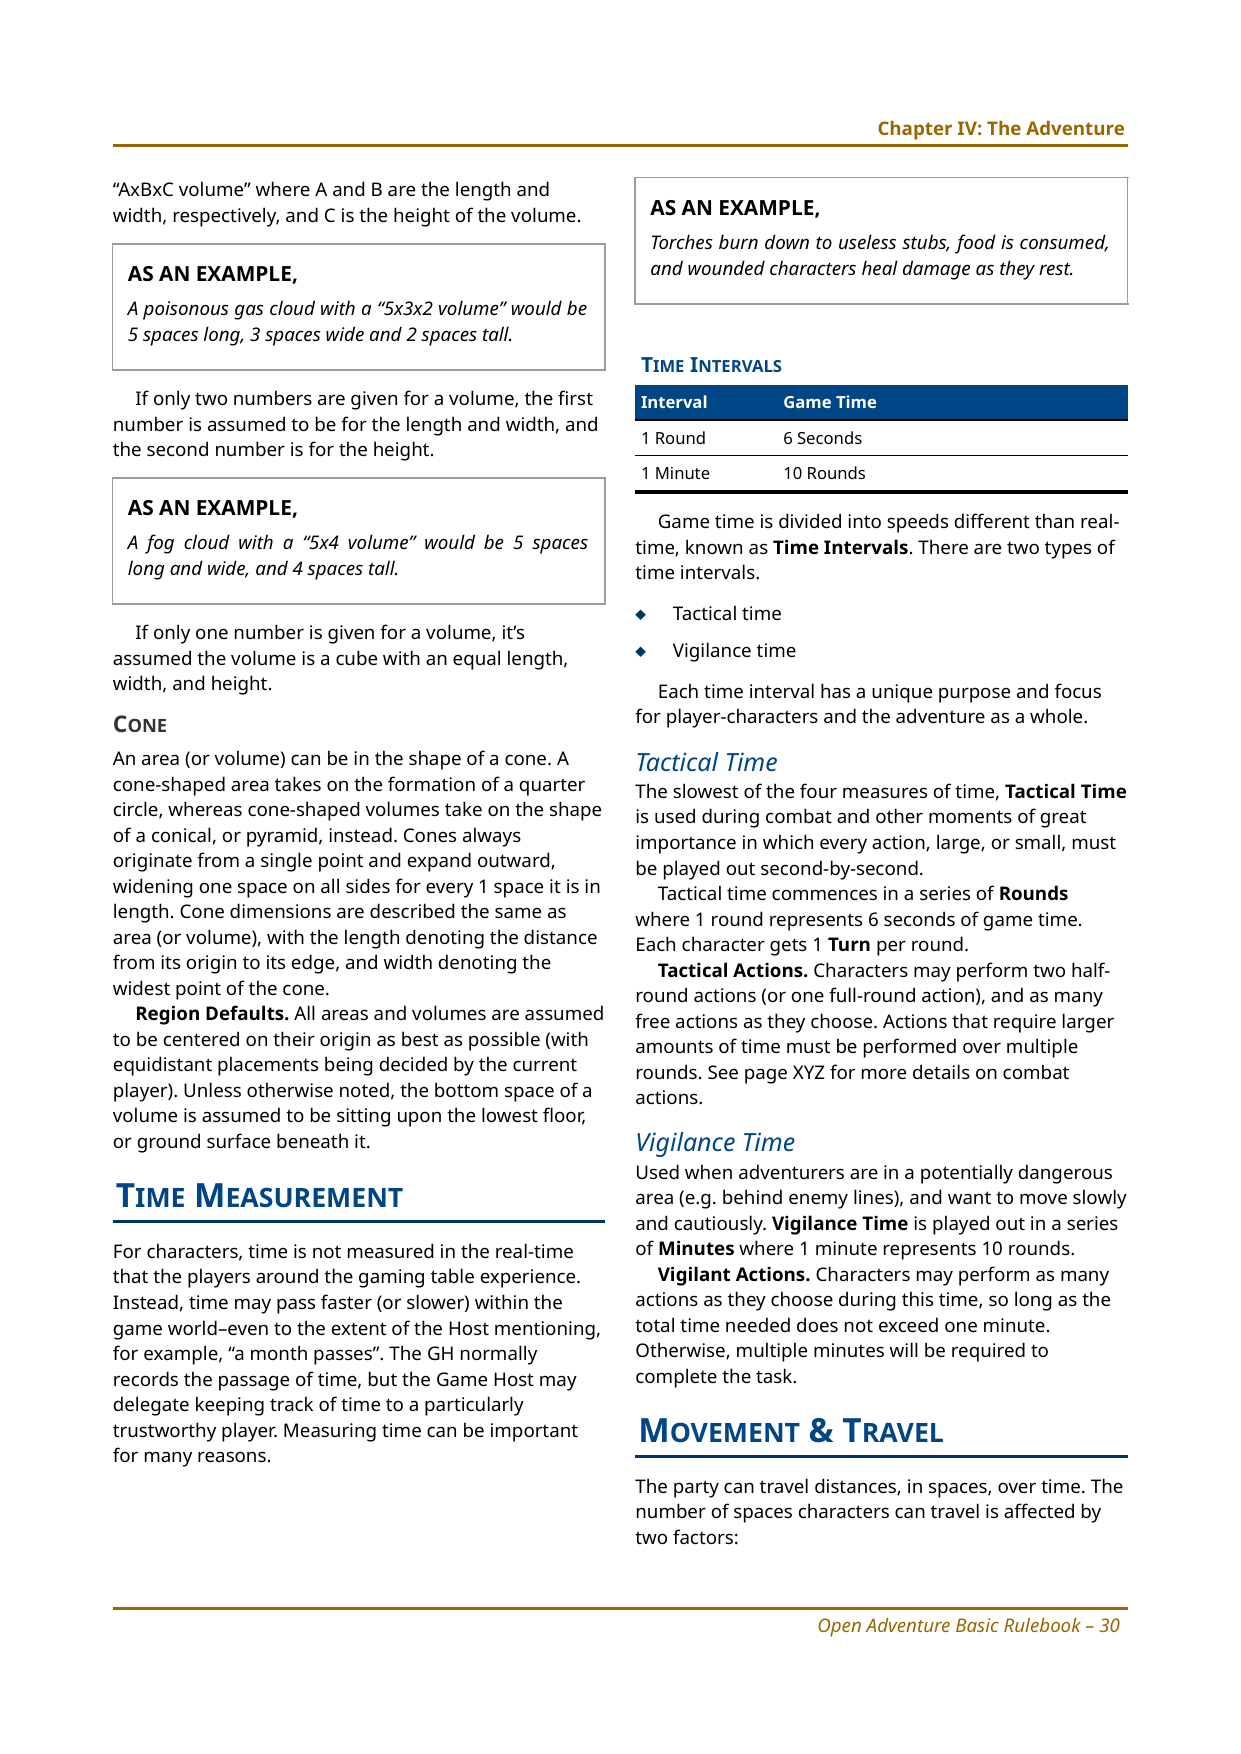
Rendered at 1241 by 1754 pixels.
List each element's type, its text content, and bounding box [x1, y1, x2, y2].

table_cell Game Time [777, 385, 1128, 419]
table_header As An Example, A fog cloud with a “5x4 volume” would be 5 spaces long and wide, and 4 spaces tall. [113, 479, 604, 603]
table_header Time Intervals [635, 345, 1128, 385]
text “AxBxC volume” where A and B are the length and width, respectively, and C is the height of the volume. [113, 177, 605, 228]
table_header As An Example, A poisonous gas cloud with a “5x3x2 volume” would be 5 spaces long, 3 spaces wide and 2 spaces tall. [113, 245, 604, 369]
text Region Defaults. All areas and volumes are assumed to be centered on their origin as best as possible (with equidistant placements being decided by the current player). Unless otherwise noted, the bottom space of a volume is assumed to be sitting upon the lowest floor, or ground surface beneath it. [113, 1001, 605, 1154]
list Tactical time [635, 600, 1128, 626]
text Game time is divided into speeds different than real-time, known as Time Intervals. There are two types of time intervals. [635, 508, 1128, 585]
text An area (or volume) can be in the shape of a cone. A cone-shaped area takes on the formation of a quarter circle, whereas cone-shaped volumes take on the shape of a conical, or pyramid, instead. Cones always originate from a single point and expand outward, widening one space on all sides for every 1 space it is in length. Cone dimensions are described the same as area (or volume), with the length denoting the distance from its origin to its edge, and width denoting the widest point of the cone. [113, 745, 605, 1001]
table_cell 6 Seconds [777, 421, 1128, 455]
subtitle Tactical Time [635, 744, 1128, 778]
table_cell 1 Minute [635, 456, 777, 490]
text If only one number is given for a volume, it’s assumed the volume is a cube with an equal length, width, and height. [113, 619, 605, 696]
text Vigilant Actions. Characters may perform as many actions as they choose during this time, so long as the total time needed does not exceed one minute. Otherwise, multiple minutes will be required to complete the task. [635, 1261, 1128, 1389]
text Used when adventurers are in a potentially dangerous area (e.g. behind enemy lines), and want to move slowly and cautiously. Vigilance Time is played out in a series of Minutes where 1 minute represents 10 rounds. [635, 1159, 1128, 1261]
table_cell 1 Round [635, 421, 777, 455]
table_header As An Example, Torches burn down to useless stubs, food is consumed, and wounded characters heal damage as they rest. [636, 178, 1127, 303]
text Tactical time commences in a series of Rounds where 1 round represents 6 seconds of game time. Each character gets 1 Turn per round. [635, 880, 1128, 957]
subtitle Vigilance Time [635, 1125, 1128, 1159]
table_cell 10 Rounds [777, 456, 1128, 490]
list Vigilance time [635, 638, 1128, 663]
table_cell Interval [635, 385, 777, 419]
text If only two numbers are given for a volume, the first number is assumed to be for the length and width, and the second number is for the height. [113, 385, 605, 462]
text The party can travel distances, in spaces, over time. The number of spaces characters can travel is affected by two factors: [635, 1473, 1128, 1550]
text Tactical Actions. Characters may perform two half-round actions (or one full-round action), and as many free actions as they choose. Actions that require larger amounts of time must be performed over multiple rounds. See page XYZ for more details on combat actions. [635, 957, 1128, 1110]
text The slowest of the four measures of time, Tactical Time is used during combat and other moments of great importance in which every action, large, or small, must be played out second-by-second. [635, 778, 1128, 880]
subtitle Cone [113, 708, 605, 739]
text For characters, time is not measured in the real-time that the players around the gaming table experience. Instead, time may pass faster (or slower) within the game world–even to the extent of the host mentioning, for example, “a month passes”. The GH normally records the passage of time, but the game host may delegate keeping track of time to a particularly trustworthy player. Measuring time can be important for many reasons. [113, 1238, 605, 1468]
text Each time interval has a unique purpose and focus for player-characters and the adventure as a whole. [635, 678, 1128, 729]
